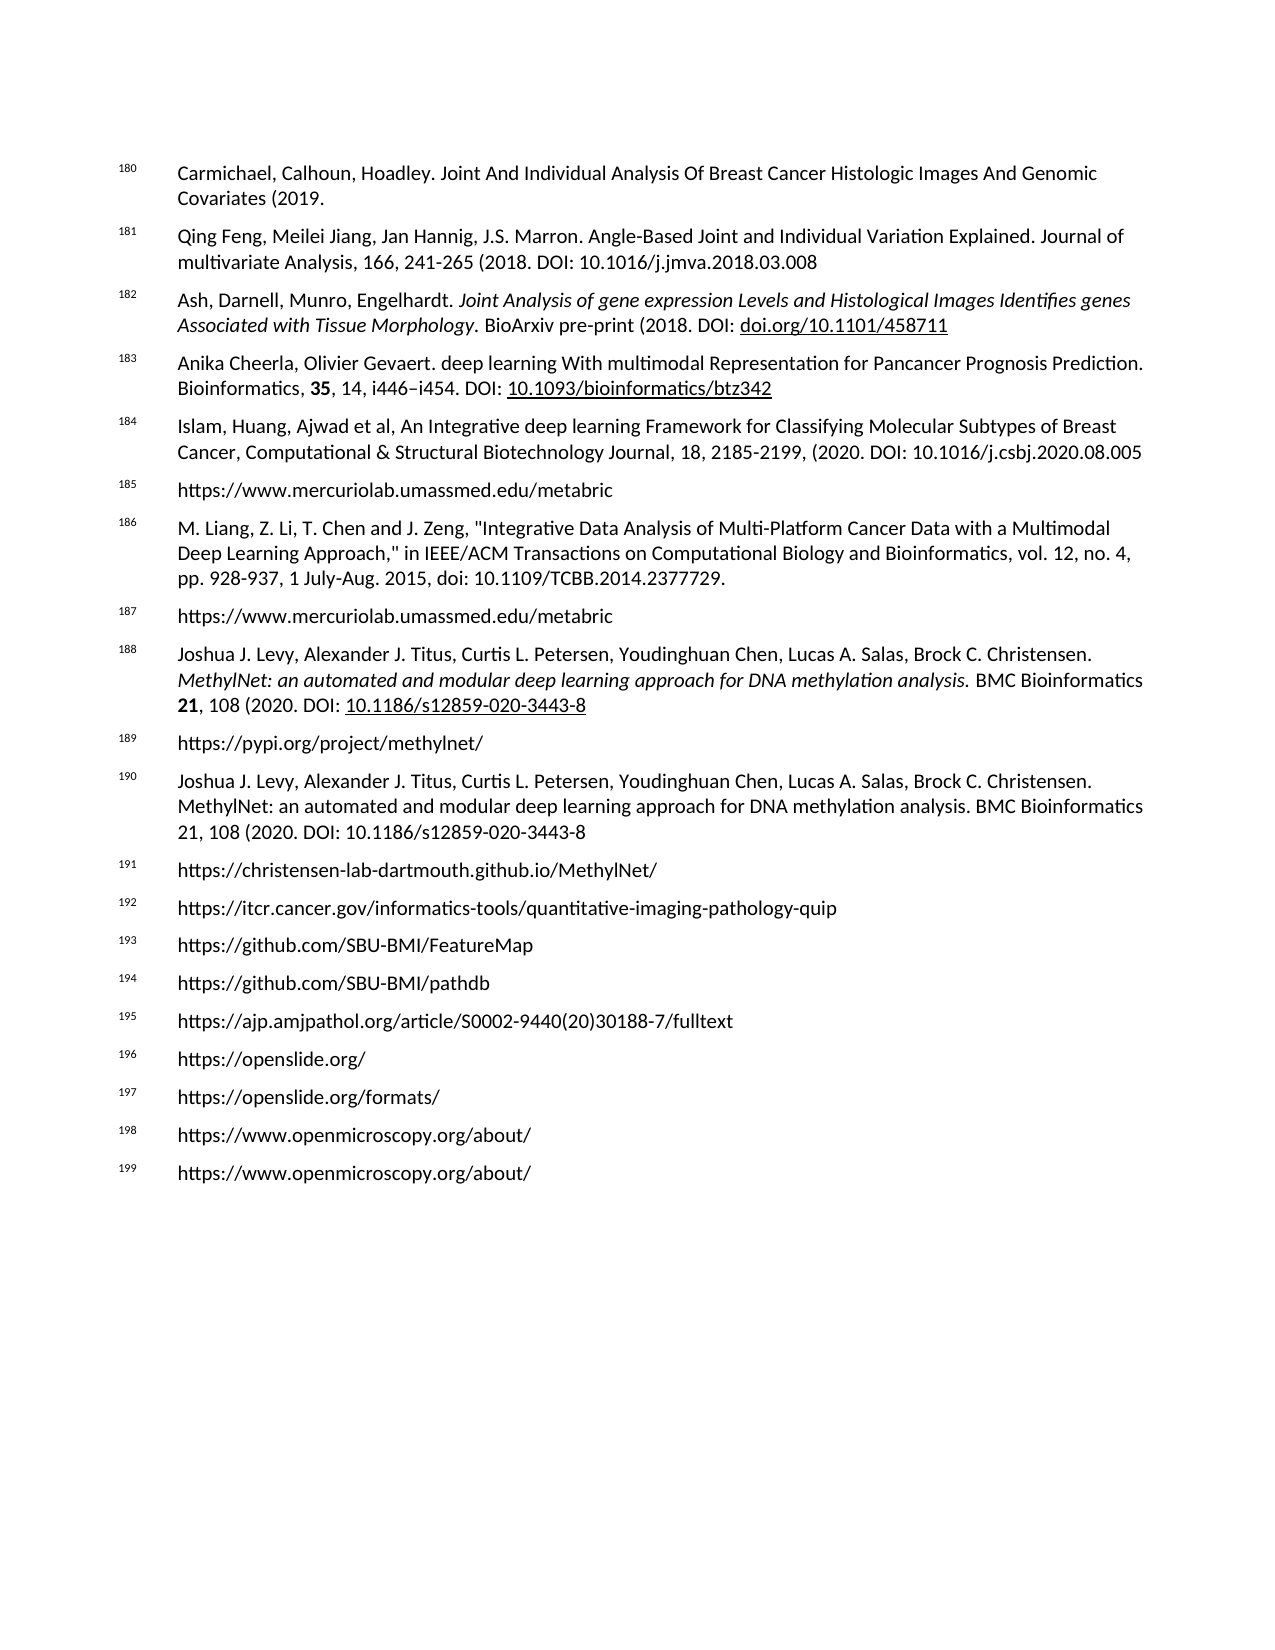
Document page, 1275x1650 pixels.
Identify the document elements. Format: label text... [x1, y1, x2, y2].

text https://www.openmicroscopy.org/about/ [118, 1160, 1157, 1186]
text Anika Cheerla, Olivier Gevaert. deep learning With multimodal Representation for Pancancer Prognosis Prediction. Bioinformatics, 35, 14, i446–i454. DOI: 10.1093/bioinformatics/btz342 [118, 350, 1157, 401]
text https://openslide.org/formats/ [118, 1084, 1157, 1110]
text Joshua J. Levy, Alexander J. Titus, Curtis L. Petersen, Youdinghuan Chen, Lucas A. Salas, Brock C. Christensen. MethylNet: an automated and modular deep learning approach for DNA methylation analysis. BMC Bioinformatics 21, 108 (2020. DOI: 10.1186/s12859-020-3443-8 [118, 768, 1157, 844]
text https://www.openmicroscopy.org/about/ [118, 1122, 1157, 1148]
text Ash, Darnell, Munro, Engelhardt. Joint Analysis of gene expression Levels and Histological Images Identifies genes Associated with Tissue Morphology. BioArxiv pre-print (2018. DOI: doi.org/10.1101/458711 [118, 287, 1157, 338]
text https://itcr.cancer.gov/informatics-tools/quantitative-imaging-pathology-quip [118, 895, 1157, 920]
text https://ajp.amjpathol.org/article/S0002-9440(20)30188-7/fulltext [118, 1008, 1157, 1034]
text Islam, Huang, Ajwad et al, An Integrative deep learning Framework for Classifying Molecular Subtypes of Breast Cancer, Computational & Structural Biotechnology Journal, 18, 2185-2199, (2020. DOI: 10.1016/j.csbj.2020.08.005 [118, 413, 1157, 464]
text M. Liang, Z. Li, T. Chen and J. Zeng, "Integrative Data Analysis of Multi-Platform Cancer Data with a Multimodal Deep Learning Approach," in IEEE/ACM Transactions on Computational Biology and Bioinformatics, vol. 12, no. 4, pp. 928-937, 1 July-Aug. 2015, doi: 10.1109/TCBB.2014.2377729. [118, 515, 1157, 591]
text https://christensen-lab-dartmouth.github.io/MethylNet/ [118, 857, 1157, 882]
text https://www.mercuriolab.umassmed.edu/metabric [118, 477, 1157, 502]
text Joshua J. Levy, Alexander J. Titus, Curtis L. Petersen, Youdinghuan Chen, Lucas A. Salas, Brock C. Christensen. MethylNet: an automated and modular deep learning approach for DNA methylation analysis. BMC Bioinformatics 21, 108 (2020. DOI: 10.1186/s12859-020-3443-8 [118, 641, 1157, 718]
text https://github.com/SBU-BMI/pathdb [118, 971, 1157, 996]
text https://github.com/SBU-BMI/FeatureMap [118, 933, 1157, 958]
text Carmichael, Calhoun, Hoadley. Joint And Individual Analysis Of Breast Cancer Histologic Images And Genomic Covariates (2019. [118, 160, 1157, 211]
text https://pypi.org/project/methylnet/ [118, 730, 1157, 756]
text https://openslide.org/ [118, 1046, 1157, 1072]
text Qing Feng, Meilei Jiang, Jan Hannig, J.S. Marron. Angle-Based Joint and Individual Variation Explained. Journal of multivariate Analysis, 166, 241-265 (2018. DOI: 10.1016/j.jmva.2018.03.008 [118, 223, 1157, 274]
